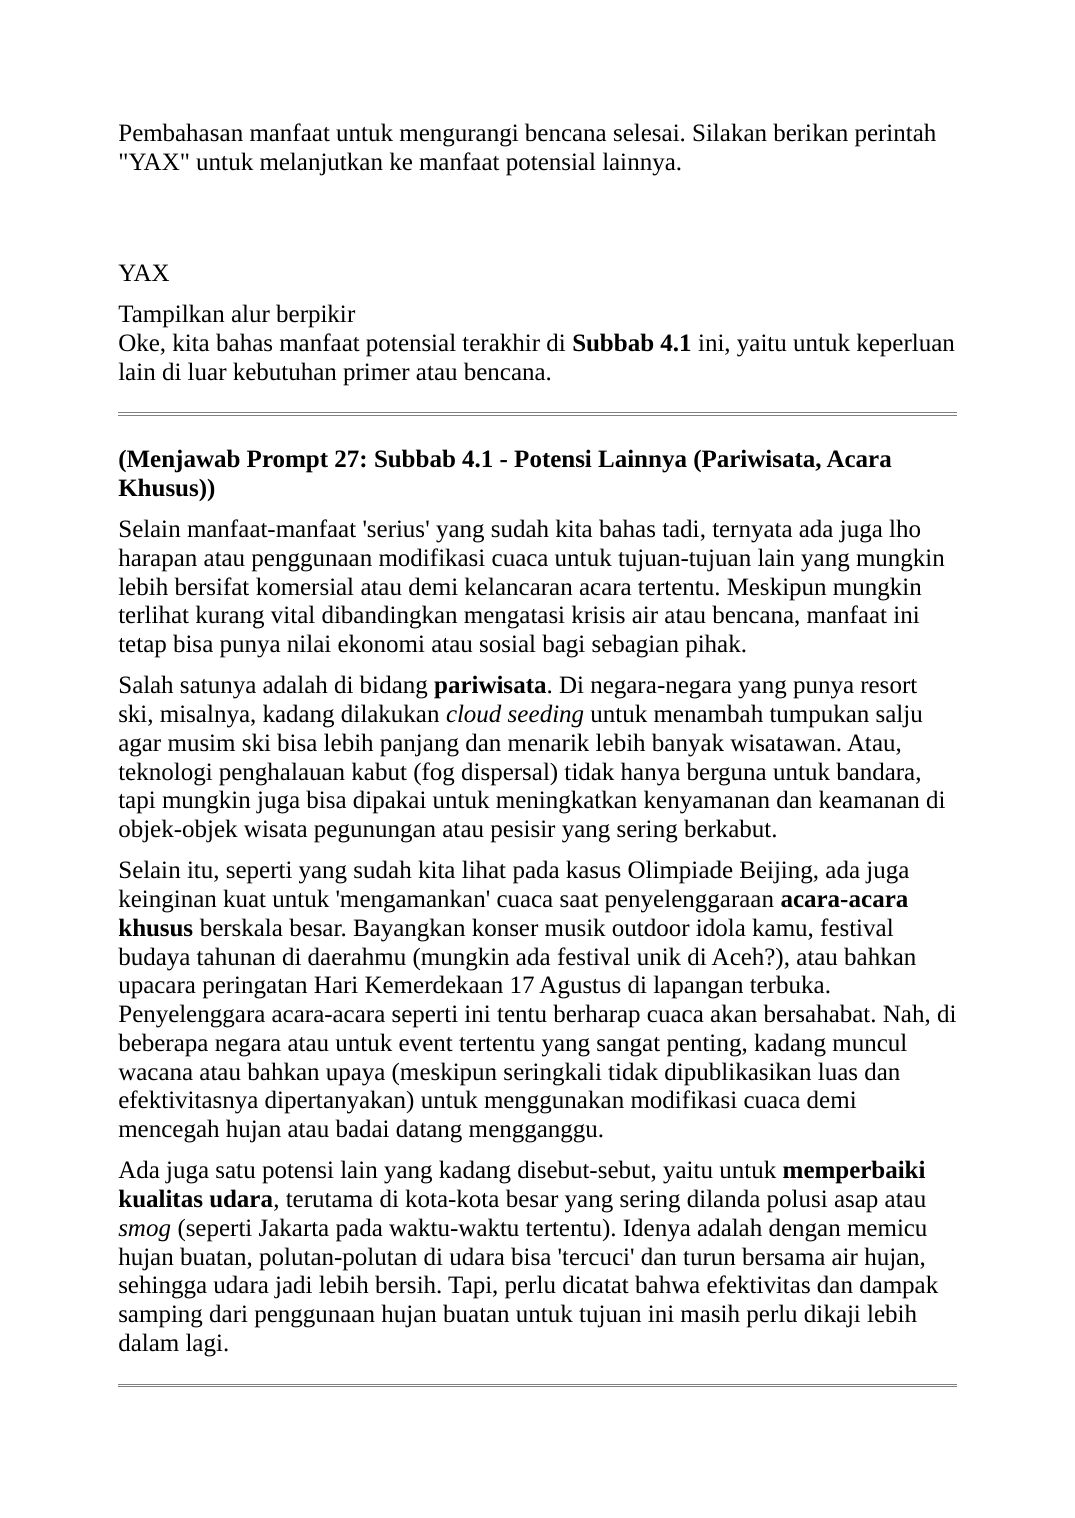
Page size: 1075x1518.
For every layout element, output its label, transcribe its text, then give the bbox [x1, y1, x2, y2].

text Tampilkan alur berpikir [118, 299, 957, 328]
text Oke, kita bahas manfaat potensial terakhir di Subbab 4.1 ini, yaitu untuk keperluan lain di luar kebutuhan primer atau bencana. [118, 328, 957, 386]
text Selain manfaat-manfaat 'serius' yang sudah kita bahas tadi, ternyata ada juga lho harapan atau penggunaan modifikasi cuaca untuk tujuan-tujuan lain yang mungkin lebih bersifat komersial atau demi kelancaran acara tertentu. Meskipun mungkin terlihat kurang vital dibandingkan mengatasi krisis air atau bencana, manfaat ini tetap bisa punya nilai ekonomi atau sosial bagi sebagian pihak. [118, 514, 957, 658]
text (Menjawab Prompt 27: Subbab 4.1 - Potensi Lainnya (Pariwisata, Acara Khusus)) [118, 444, 957, 502]
text Pembahasan manfaat untuk mengurangi bencana selesai. Silakan berikan perintah "YAX" untuk melanjutkan ke manfaat potensial lainnya. [118, 118, 957, 176]
text Ada juga satu potensi lain yang kadang disebut-sebut, yaitu untuk memperbaiki kualitas udara, terutama di kota-kota besar yang sering dilanda polusi asap atau smog (seperti Jakarta pada waktu-waktu tertentu). Idenya adalah dengan memicu hujan buatan, polutan-polutan di udara bisa 'tercuci' dan turun bersama air hujan, sehingga udara jadi lebih bersih. Tapi, perlu dicatat bahwa efektivitas dan dampak samping dari penggunaan hujan buatan untuk tujuan ini masih perlu dikaji lebih dalam lagi. [118, 1156, 957, 1357]
text Salah satunya adalah di bidang pariwisata. Di negara-negara yang punya resort ski, misalnya, kadang dilakukan cloud seeding untuk menambah tumpukan salju agar musim ski bisa lebih panjang dan menarik lebih banyak wisatawan. Atau, teknologi penghalauan kabut (fog dispersal) tidak hanya berguna untuk bandara, tapi mungkin juga bisa dipakai untuk meningkatkan kenyamanan dan keamanan di objek-objek wisata pegunungan atau pesisir yang sering berkabut. [118, 671, 957, 843]
text Selain itu, seperti yang sudah kita lihat pada kasus Olimpiade Beijing, ada juga keinginan kuat untuk 'mengamankan' cuaca saat penyelenggaraan acara-acara khusus berskala besar. Bayangkan konser musik outdoor idola kamu, festival budaya tahunan di daerahmu (mungkin ada festival unik di Aceh?), atau bahkan upacara peringatan Hari Kemerdekaan 17 Agustus di lapangan terbuka. Penyelenggara acara-acara seperti ini tentu berharap cuaca akan bersahabat. Nah, di beberapa negara atau untuk event tertentu yang sangat penting, kadang muncul wacana atau bahkan upaya (meskipun seringkali tidak dipublikasikan luas dan efektivitasnya dipertanyakan) untuk menggunakan modifikasi cuaca demi mencegah hujan atau badai datang mengganggu. [118, 856, 957, 1143]
text YAX [118, 258, 957, 287]
